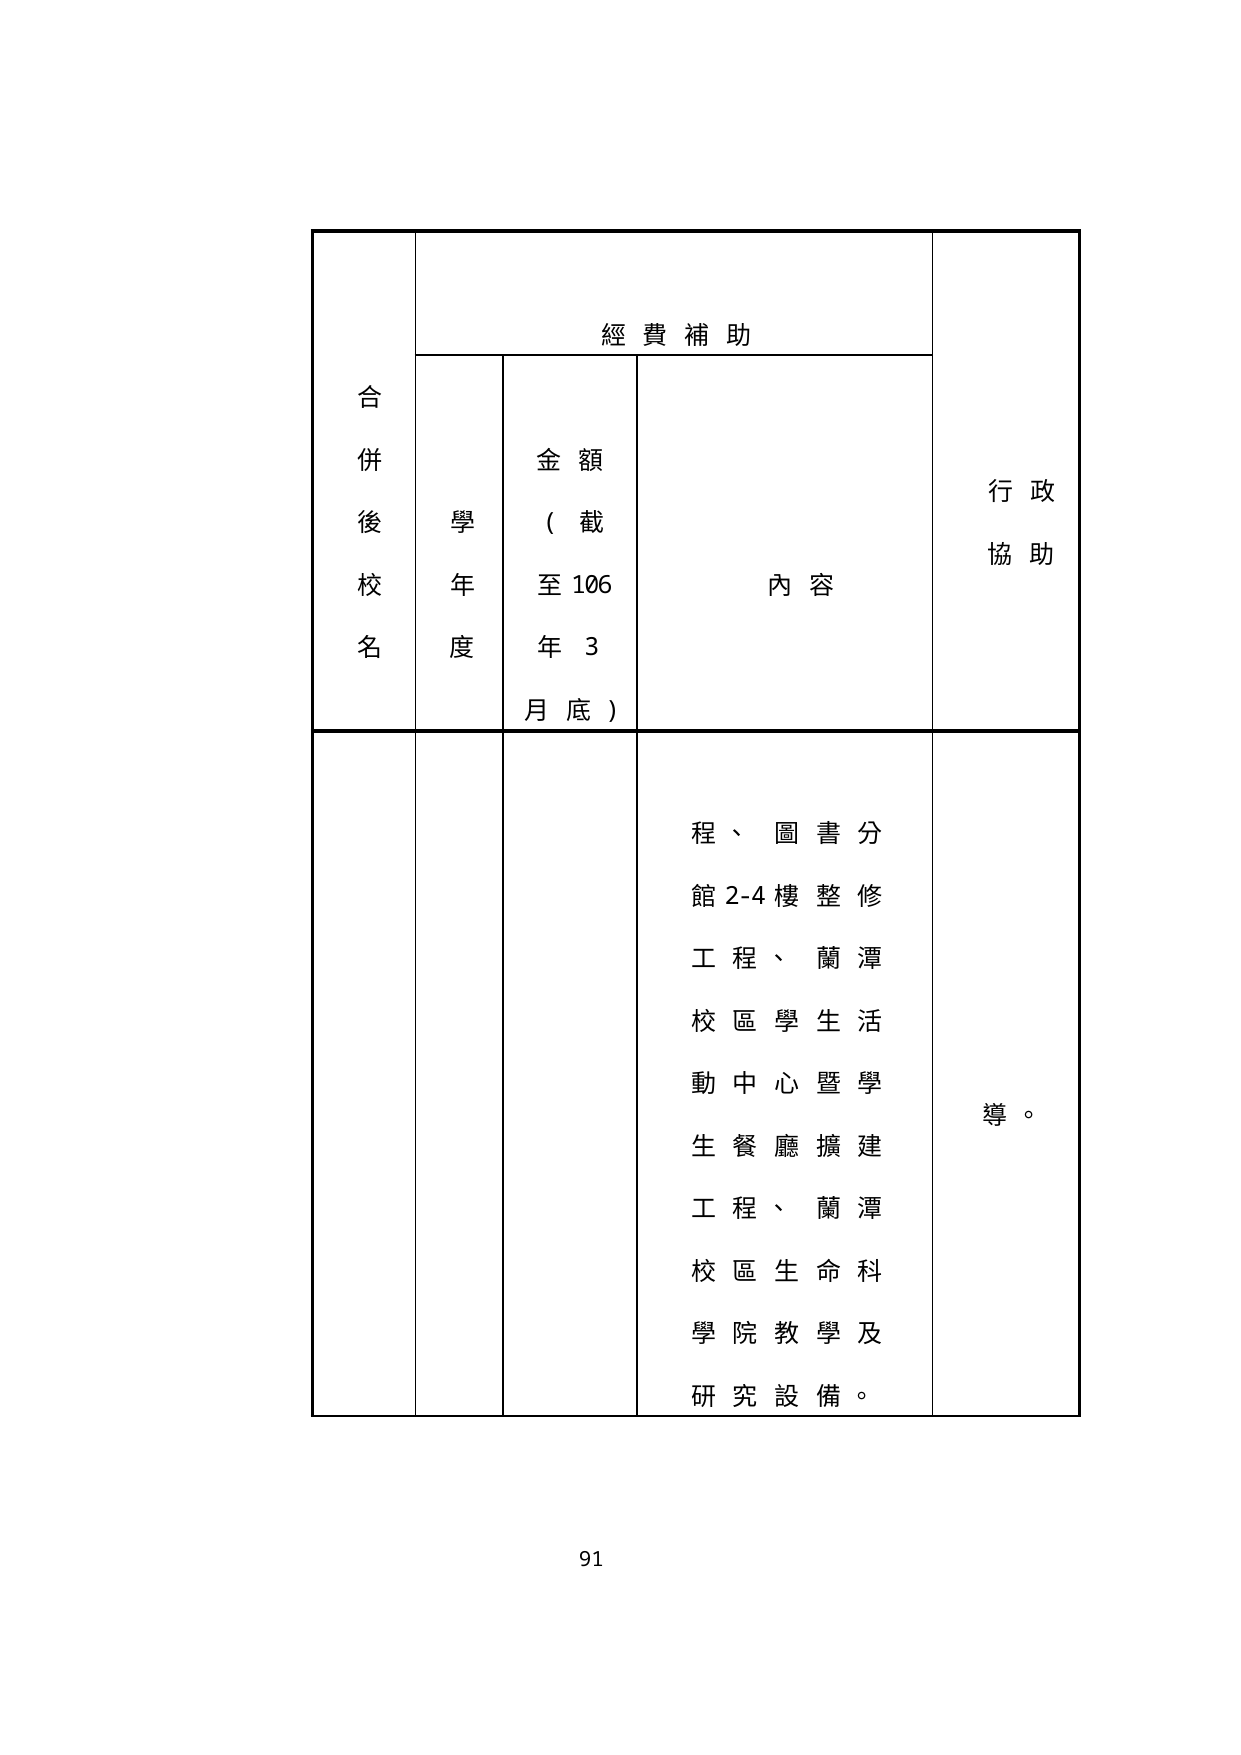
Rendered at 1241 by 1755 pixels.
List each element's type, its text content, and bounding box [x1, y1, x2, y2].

table_cell 學年度 [416, 356, 502, 729]
table_cell [314, 733, 415, 1415]
table_header 經費補助 [416, 233, 932, 354]
table_cell 內容 [638, 356, 932, 729]
table_cell 金額 (截至106年3月底) [504, 356, 636, 729]
table_cell [504, 733, 636, 1415]
table_header 合併後校名 [314, 233, 415, 729]
table_cell 程、圖書分館2-4樓整修工程、蘭潭校區學生活動中心暨學生餐廳擴建工程、蘭潭校區生命科學院教學及研究設備。 [638, 733, 932, 1415]
table_header 行政協助 [933, 233, 1078, 729]
table_cell 導。 [933, 733, 1078, 1415]
table_cell [416, 733, 502, 1415]
